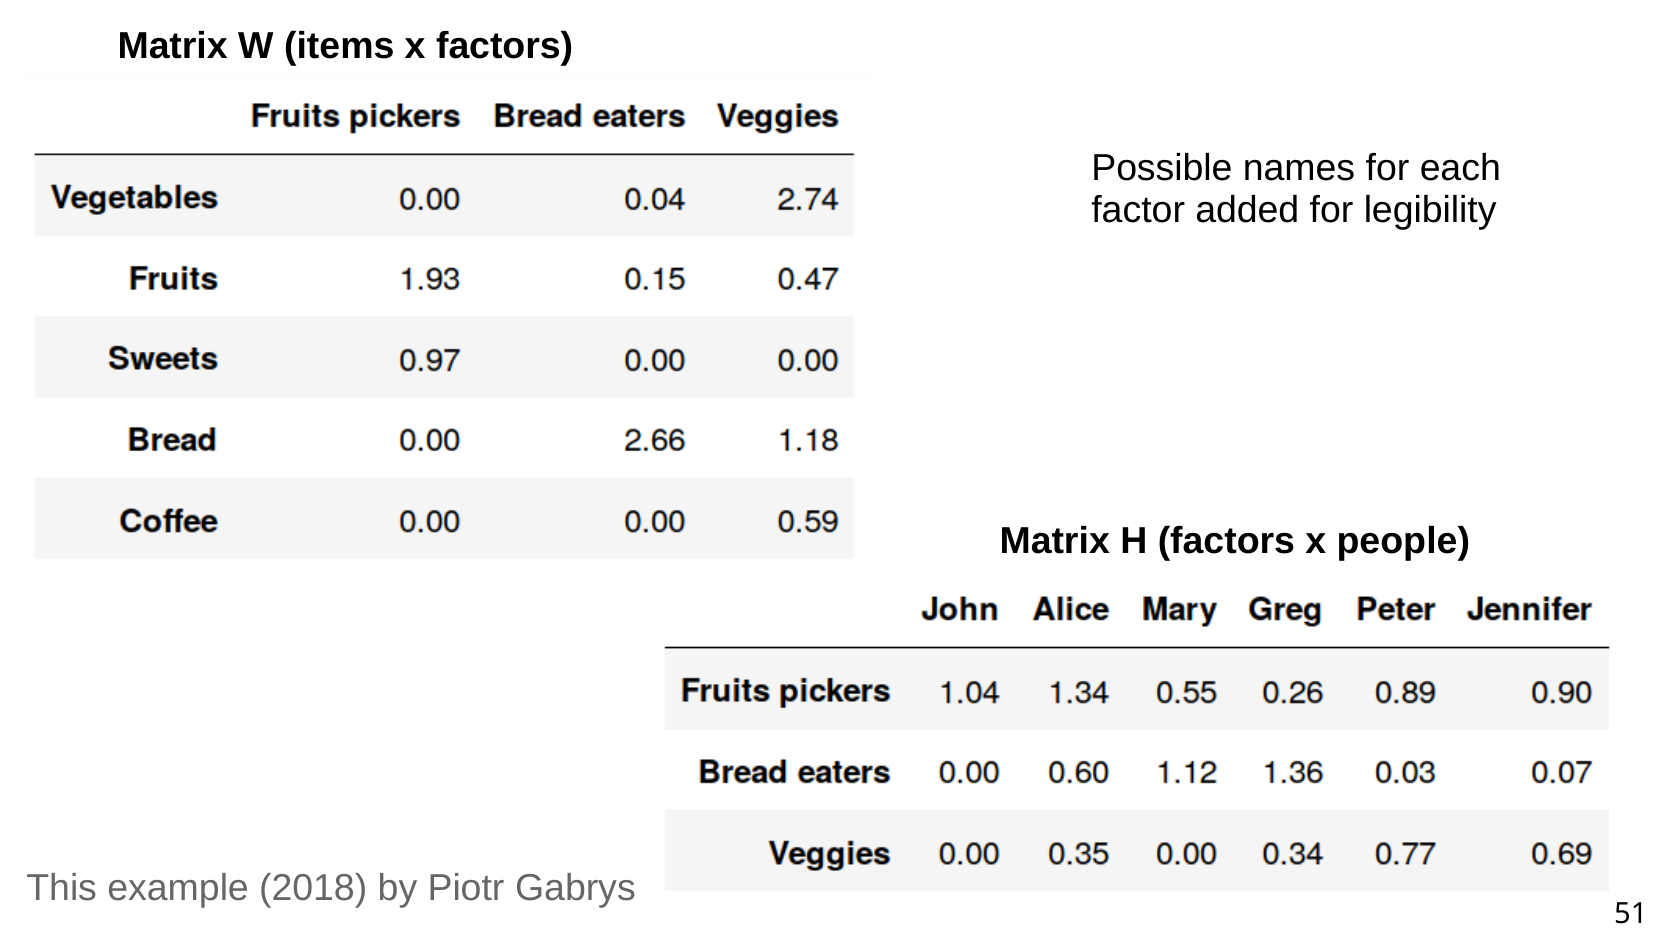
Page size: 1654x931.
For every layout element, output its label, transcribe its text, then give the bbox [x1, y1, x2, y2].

text_box Matrix W (items x factors) [102, 17, 922, 74]
text_box This example (2018) by Piotr Gabrys [8, 859, 665, 926]
picture [648, 575, 1636, 896]
picture [24, 74, 873, 570]
text_box Possible names for each factor added for legibility [1076, 139, 1548, 238]
text_box Matrix H (factors x people) [984, 512, 1510, 569]
